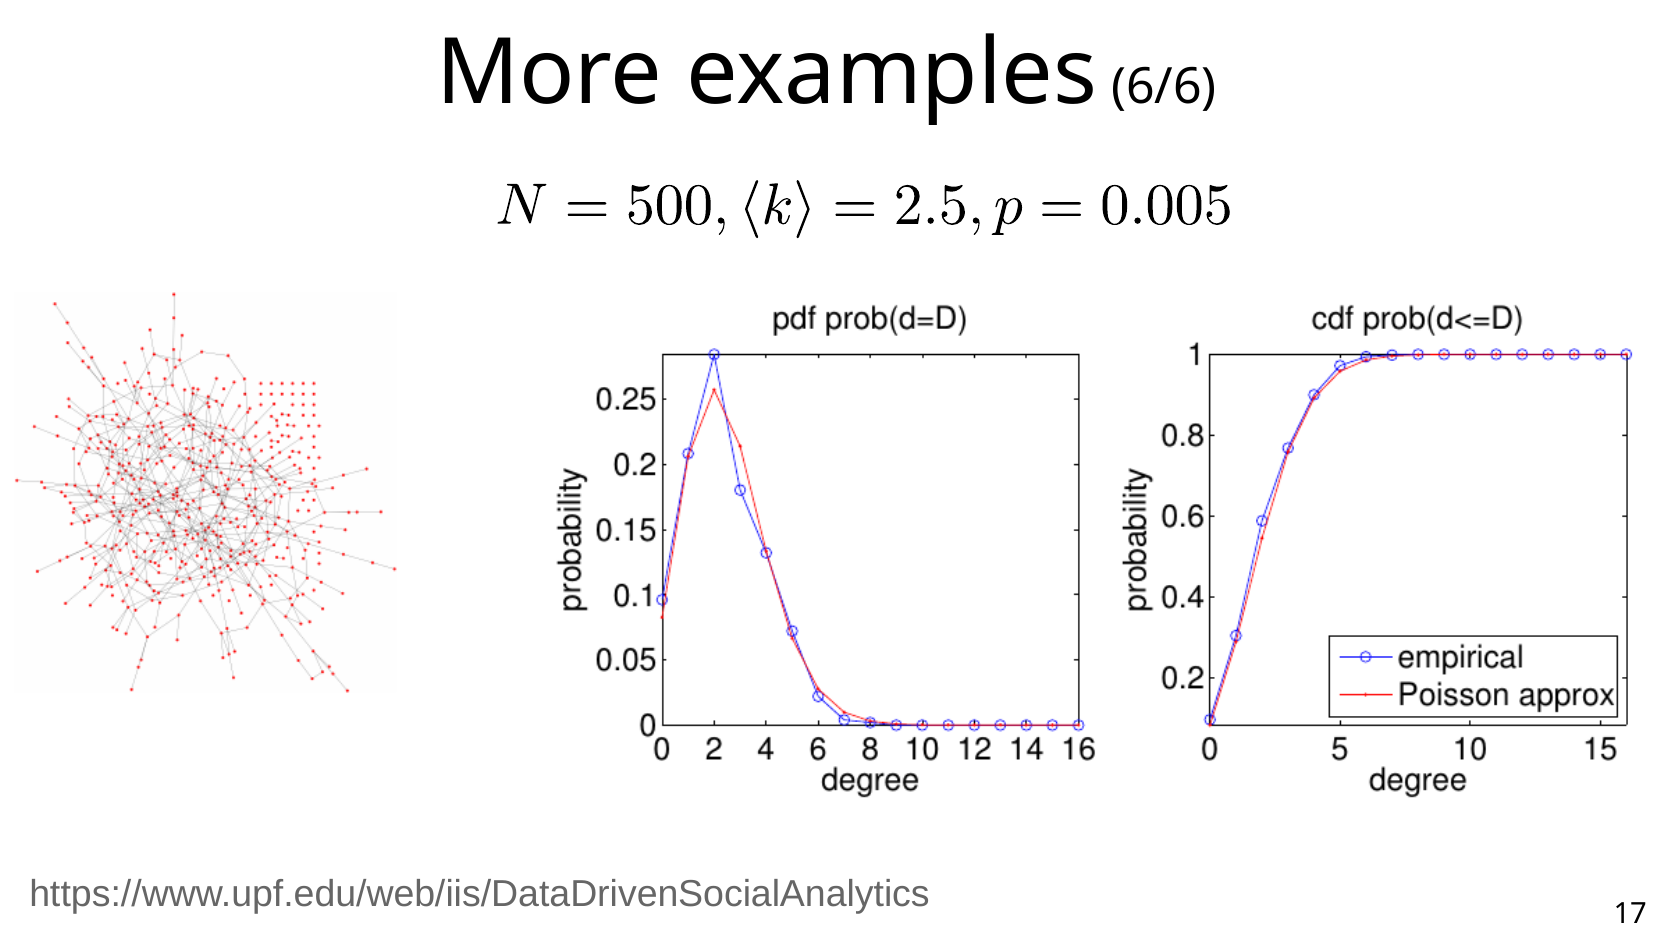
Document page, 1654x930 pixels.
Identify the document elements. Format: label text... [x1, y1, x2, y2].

title More examples (6/6) [82, 1, 1571, 135]
text_box https://www.upf.edu/web/iis/DataDrivenSocialAnalytics [14, 864, 1051, 916]
picture [0, 269, 1653, 814]
text_box [495, 180, 1233, 239]
